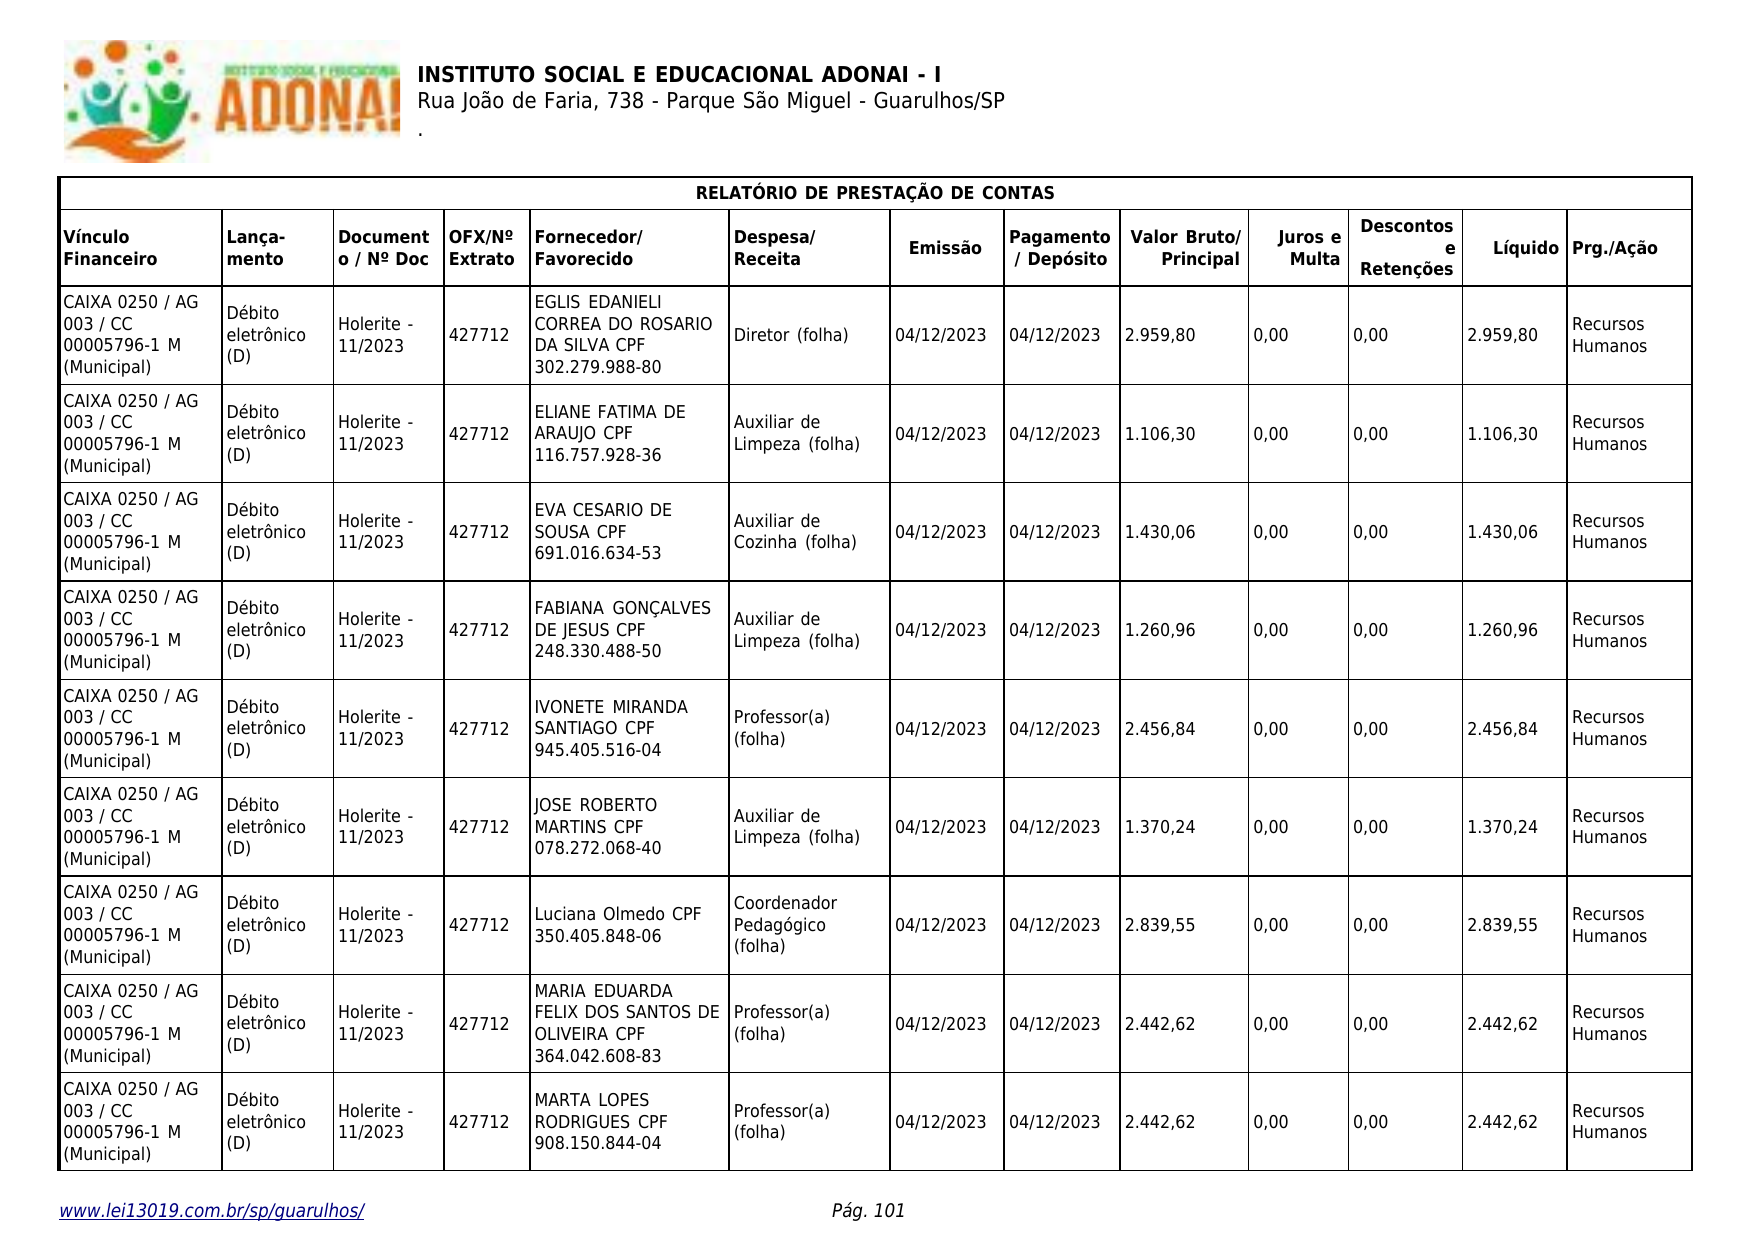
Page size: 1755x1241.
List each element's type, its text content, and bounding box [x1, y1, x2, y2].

table_cell Juros e Multa [1249, 210, 1348, 285]
table_cell 0,00 [1349, 1073, 1462, 1169]
table_cell 1.106,30 [1463, 385, 1566, 482]
table_cell 427712 [445, 385, 529, 482]
table_cell 0,00 [1249, 385, 1348, 482]
table_cell Holerite - 11/2023 [334, 975, 443, 1072]
table_cell 04/12/2023 [1005, 680, 1119, 777]
table_cell JOSE ROBERTO MARTINS CPF 078.272.068-40 [531, 778, 728, 875]
table_cell CAIXA 0250 / AG 003 / CC 00005796-1 M (Municipal) [61, 287, 221, 383]
table_cell 04/12/2023 [891, 778, 1003, 875]
table_cell 2.442,62 [1463, 975, 1566, 1072]
table_cell Débito eletrônico (D) [223, 1073, 333, 1169]
table_cell Professor(a) (folha) [730, 680, 889, 777]
table_cell Recursos Humanos [1568, 877, 1691, 973]
table_cell Auxiliar de Cozinha (folha) [730, 483, 889, 580]
table_cell 2.839,55 [1463, 877, 1566, 973]
table_cell Débito eletrônico (D) [223, 582, 333, 678]
table_cell Professor(a) (folha) [730, 1073, 889, 1169]
table_cell 0,00 [1249, 582, 1348, 678]
table_cell 04/12/2023 [891, 385, 1003, 482]
table_cell Holerite - 11/2023 [334, 582, 443, 678]
table_cell Recursos Humanos [1568, 385, 1691, 482]
table_cell 427712 [445, 287, 529, 383]
table_cell 04/12/2023 [1005, 582, 1119, 678]
table_cell 0,00 [1349, 287, 1462, 383]
table_cell 0,00 [1349, 385, 1462, 482]
table_cell Recursos Humanos [1568, 582, 1691, 678]
table_cell 2.959,80 [1121, 287, 1248, 383]
table_cell 427712 [445, 778, 529, 875]
table_header RELATÓRIO DE PRESTAÇÃO DE CONTAS [61, 178, 1691, 209]
table_cell 04/12/2023 [1005, 385, 1119, 482]
table_cell CAIXA 0250 / AG 003 / CC 00005796-1 M (Municipal) [61, 877, 221, 973]
table_cell 1.370,24 [1121, 778, 1248, 875]
table_cell 04/12/2023 [1005, 287, 1119, 383]
table_cell 04/12/2023 [1005, 877, 1119, 973]
table_cell 427712 [445, 582, 529, 678]
table_cell MARTA LOPES RODRIGUES CPF 908.150.844-04 [531, 1073, 728, 1169]
table_cell 427712 [445, 680, 529, 777]
table_cell 1.430,06 [1121, 483, 1248, 580]
table_cell Auxiliar de Limpeza (folha) [730, 778, 889, 875]
table_cell Débito eletrônico (D) [223, 680, 333, 777]
table_cell Lança- mento [223, 210, 333, 285]
table_cell 427712 [445, 1073, 529, 1169]
table_cell 0,00 [1249, 778, 1348, 875]
table_cell CAIXA 0250 / AG 003 / CC 00005796-1 M (Municipal) [61, 975, 221, 1072]
table_cell 0,00 [1249, 287, 1348, 383]
table_cell 0,00 [1249, 680, 1348, 777]
table_cell 1.260,96 [1463, 582, 1566, 678]
table_cell IVONETE MIRANDA SANTIAGO CPF 945.405.516-04 [531, 680, 728, 777]
table_cell 1.260,96 [1121, 582, 1248, 678]
table_cell CAIXA 0250 / AG 003 / CC 00005796-1 M (Municipal) [61, 385, 221, 482]
table_cell Holerite - 11/2023 [334, 287, 443, 383]
table_cell 2.839,55 [1121, 877, 1248, 973]
table_cell 0,00 [1249, 483, 1348, 580]
table_cell CAIXA 0250 / AG 003 / CC 00005796-1 M (Municipal) [61, 483, 221, 580]
table_cell 2.959,80 [1463, 287, 1566, 383]
table_cell 0,00 [1349, 582, 1462, 678]
table_cell Holerite - 11/2023 [334, 877, 443, 973]
table_cell Holerite - 11/2023 [334, 385, 443, 482]
table_cell Holerite - 11/2023 [334, 778, 443, 875]
table_cell Emissão [891, 210, 1003, 285]
table_cell Auxiliar de Limpeza (folha) [730, 582, 889, 678]
table_cell Débito eletrônico (D) [223, 877, 333, 973]
table_cell Recursos Humanos [1568, 483, 1691, 580]
table_cell 2.456,84 [1463, 680, 1566, 777]
table_cell Descontos e Retenções [1349, 210, 1462, 285]
table_cell Professor(a) (folha) [730, 975, 889, 1072]
table_cell Débito eletrônico (D) [223, 483, 333, 580]
table_cell 04/12/2023 [891, 1073, 1003, 1169]
table_cell 2.456,84 [1121, 680, 1248, 777]
table_cell Holerite - 11/2023 [334, 1073, 443, 1169]
table_cell Recursos Humanos [1568, 287, 1691, 383]
table_cell Despesa/ Receita [730, 210, 889, 285]
table_cell Coordenador Pedagógico (folha) [730, 877, 889, 973]
table_cell Débito eletrônico (D) [223, 778, 333, 875]
table_cell Recursos Humanos [1568, 778, 1691, 875]
table_cell 0,00 [1249, 975, 1348, 1072]
table_cell 04/12/2023 [1005, 778, 1119, 875]
table_cell 0,00 [1349, 778, 1462, 875]
table_cell ELIANE FATIMA DE ARAUJO CPF 116.757.928-36 [531, 385, 728, 482]
table_cell Débito eletrônico (D) [223, 287, 333, 383]
table_cell CAIXA 0250 / AG 003 / CC 00005796-1 M (Municipal) [61, 778, 221, 875]
table_cell 04/12/2023 [1005, 975, 1119, 1072]
table_cell Prg./Ação [1568, 210, 1691, 285]
table_cell EVA CESARIO DE SOUSA CPF 691.016.634-53 [531, 483, 728, 580]
table_cell 04/12/2023 [891, 287, 1003, 383]
table_cell Recursos Humanos [1568, 1073, 1691, 1169]
table_cell Vínculo Financeiro [61, 210, 221, 285]
table_cell CAIXA 0250 / AG 003 / CC 00005796-1 M (Municipal) [61, 1073, 221, 1169]
table_cell 2.442,62 [1121, 1073, 1248, 1169]
table_cell 04/12/2023 [891, 680, 1003, 777]
table_cell Pagamento / Depósito [1005, 210, 1119, 285]
table_cell CAIXA 0250 / AG 003 / CC 00005796-1 M (Municipal) [61, 582, 221, 678]
table_cell MARIA EDUARDA FELIX DOS SANTOS DE OLIVEIRA CPF 364.042.608-83 [531, 975, 728, 1072]
table_cell OFX/Nº Extrato [445, 210, 529, 285]
table_cell Holerite - 11/2023 [334, 680, 443, 777]
table_cell 04/12/2023 [891, 483, 1003, 580]
table_cell Document o / Nº Doc [334, 210, 443, 285]
table_cell Fornecedor/ Favorecido [531, 210, 728, 285]
table_cell Recursos Humanos [1568, 680, 1691, 777]
table_cell 0,00 [1349, 483, 1462, 580]
table_cell 2.442,62 [1463, 1073, 1566, 1169]
table_cell 1.430,06 [1463, 483, 1566, 580]
table_cell 0,00 [1249, 877, 1348, 973]
table_cell Líquido [1463, 210, 1566, 285]
table_cell 0,00 [1349, 975, 1462, 1072]
table_cell 04/12/2023 [891, 582, 1003, 678]
table_cell 0,00 [1349, 877, 1462, 973]
table_cell Débito eletrônico (D) [223, 975, 333, 1072]
table_cell 04/12/2023 [891, 975, 1003, 1072]
table_cell 04/12/2023 [1005, 1073, 1119, 1169]
table_cell 427712 [445, 975, 529, 1072]
table_cell Auxiliar de Limpeza (folha) [730, 385, 889, 482]
table_cell Débito eletrônico (D) [223, 385, 333, 482]
table_cell Luciana Olmedo CPF 350.405.848-06 [531, 877, 728, 973]
table_cell 1.370,24 [1463, 778, 1566, 875]
table_cell Holerite - 11/2023 [334, 483, 443, 580]
table_cell 1.106,30 [1121, 385, 1248, 482]
table_cell 04/12/2023 [1005, 483, 1119, 580]
table_cell Recursos Humanos [1568, 975, 1691, 1072]
table_cell Diretor (folha) [730, 287, 889, 383]
table_cell 427712 [445, 483, 529, 580]
table_cell CAIXA 0250 / AG 003 / CC 00005796-1 M (Municipal) [61, 680, 221, 777]
table_cell 0,00 [1249, 1073, 1348, 1169]
table_cell 04/12/2023 [891, 877, 1003, 973]
table_cell 427712 [445, 877, 529, 973]
table_cell FABIANA GONÇALVES DE JESUS CPF 248.330.488-50 [531, 582, 728, 678]
table_cell EGLIS EDANIELI CORREA DO ROSARIO DA SILVA CPF 302.279.988-80 [531, 287, 728, 383]
table_cell 2.442,62 [1121, 975, 1248, 1072]
table_cell Valor Bruto/ Principal [1121, 210, 1248, 285]
table_cell 0,00 [1349, 680, 1462, 777]
